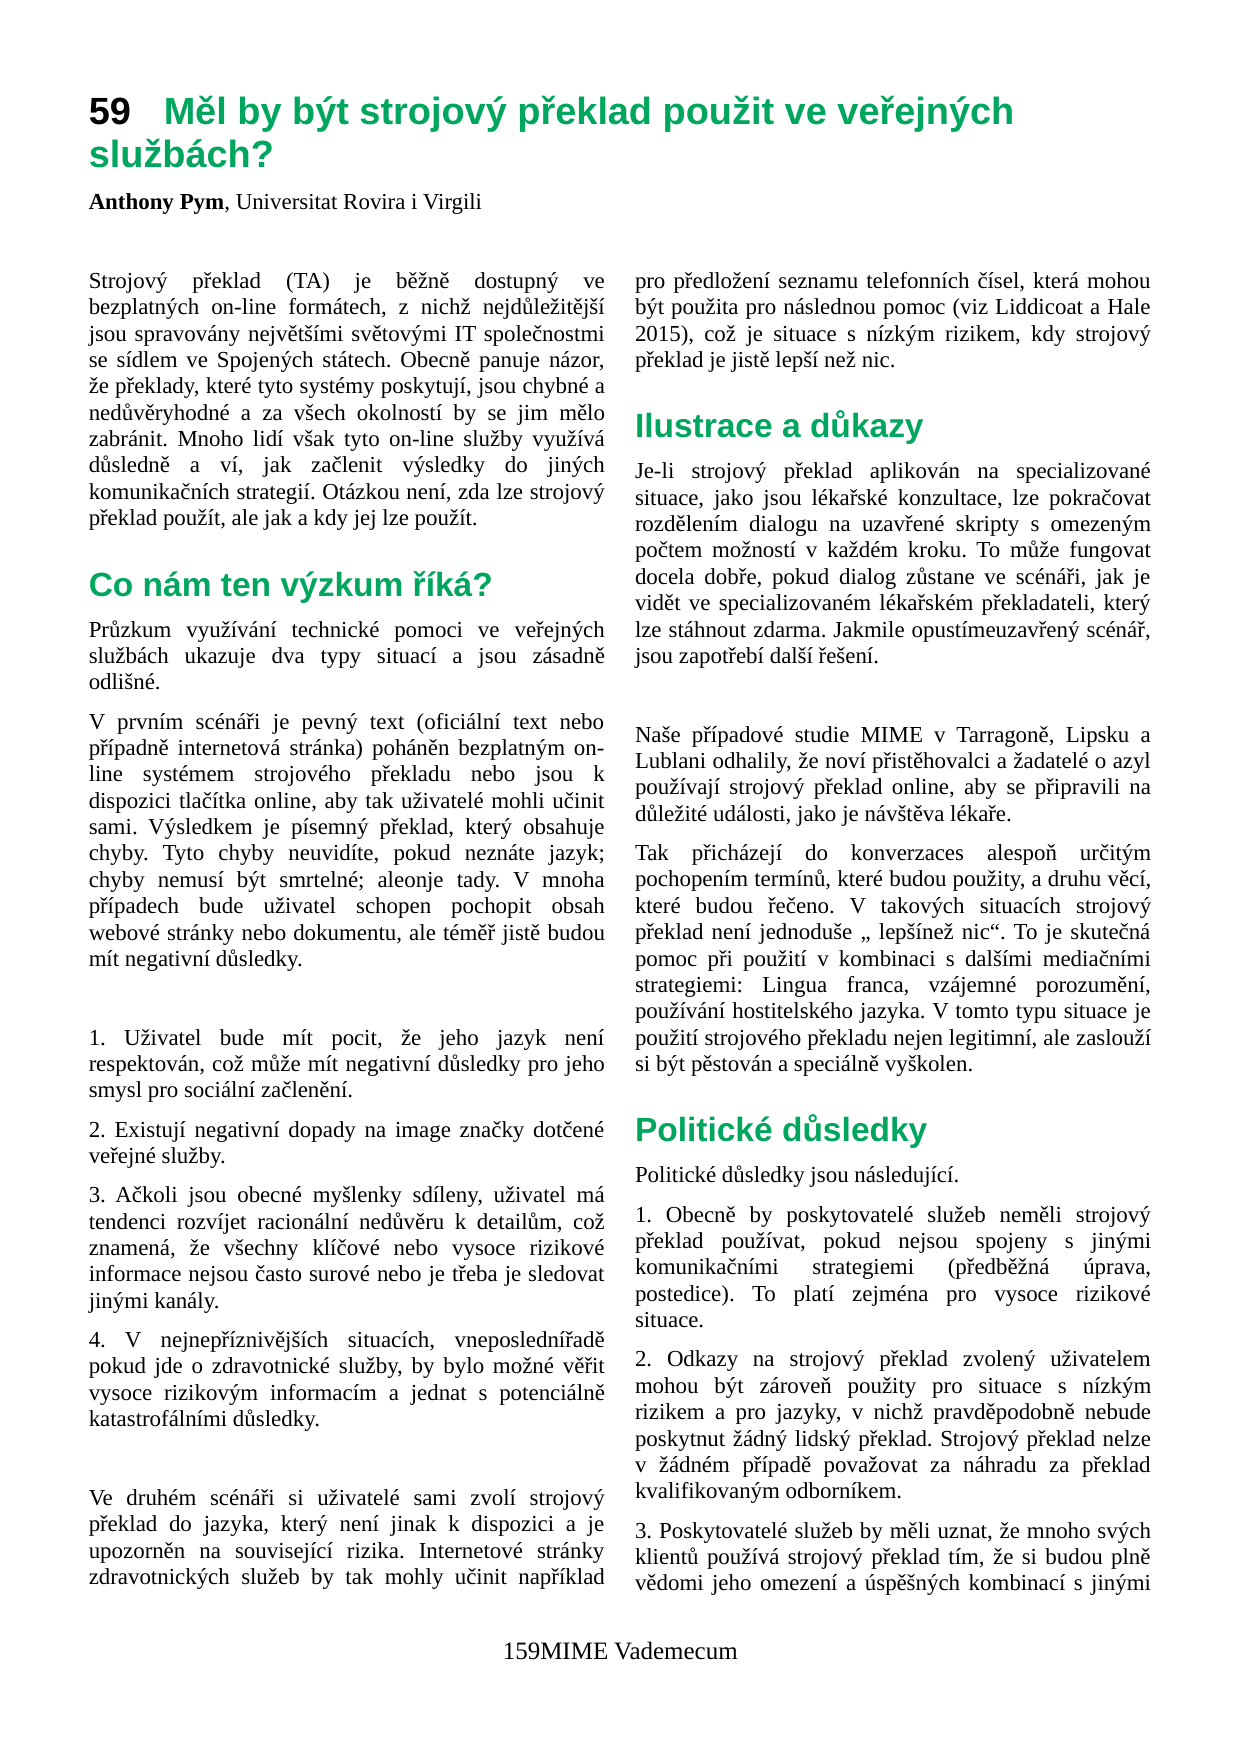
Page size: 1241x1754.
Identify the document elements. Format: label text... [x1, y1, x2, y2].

text Je-li strojový překlad aplikován na specializované situace, jako jsou lékařské konzultace, lze pokračovat rozdělením dialogu na uzavřené skripty s omezeným počtem možností v každém kroku. To může fungovat docela dobře, pokud dialog zůstane ve scénáři, jak je vidět ve specializovaném lékařském překladateli, který lze stáhnout zdarma. Jakmile opustímeuzavřený scénář, jsou zapotřebí další řešení. [635, 457, 1152, 668]
text 3. Ačkoli jsou obecné myšlenky sdíleny, uživatel má tendenci rozvíjet racionální nedůvěru k detailům, což znamená, že všechny klíčové nebo vysoce rizikové informace nejsou často surové nebo je třeba je sledovat jinými kanály. [88, 1181, 605, 1313]
text V prvním scénáři je pevný text (oficiální text nebo případně internetová stránka) poháněn bezplatným on-line systémem strojového překladu nebo jsou k dispozici tlačítka online, aby tak uživatelé mohli učinit sami. Výsledkem je písemný překlad, který obsahuje chyby. Tyto chyby neuvidíte, pokud neznáte jazyk; chyby nemusí být smrtelné; aleonje tady. V mnoha případech bude uživatel schopen pochopit obsah webové stránky nebo dokumentu, ale téměř jistě budou mít negativní důsledky. [88, 708, 605, 971]
text Tak přicházejí do konverzaces alespoň určitým pochopením termínů, které budou použity, a druhu věcí, které budou řečeno. V takových situacích strojový překlad není jednoduše „ lepšínež nic“. To je skutečná pomoc při použití v kombinaci s dalšími mediačními strategiemi: Lingua franca, vzájemné porozumění, používání hostitelského jazyka. V tomto typu situace je použití strojového překladu nejen legitimní, ale zaslouží si být pěstován a speciálně vyškolen. [635, 839, 1152, 1076]
text Anthony Pym, Universitat Rovira i Virgili [88, 188, 1152, 215]
text 3. Poskytovatelé služeb by měli uznat, že mnoho svých klientů používá strojový překlad tím, že si budou plně vědomi jeho omezení a úspěšných kombinací s jinými [635, 1517, 1152, 1596]
text 2. Existují negativní dopady na image značky dotčené veřejné služby. [88, 1116, 605, 1168]
text 2. Odkazy na strojový překlad zvolený uživatelem mohou být zároveň použity pro situace s nízkým rizikem a pro jazyky, v nichž pravděpodobně nebude poskytnut žádný lidský překlad. Strojový překlad nelze v žádném případě považovat za náhradu za překlad kvalifikovaným odborníkem. [635, 1346, 1152, 1504]
text Ve druhém scénáři si uživatelé sami zvolí strojový překlad do jazyka, který není jinak k dispozici a je upozorněn na související rizika. Internetové stránky zdravotnických služeb by tak mohly učinit například [88, 1484, 605, 1589]
text pro předložení seznamu telefonních čísel, která mohou být použita pro následnou pomoc (viz Liddicoat a Hale 2015), což je situace s nízkým rizikem, kdy strojový překlad je jistě lepší než nic. [635, 267, 1152, 372]
text Politické důsledky jsou následující. [635, 1161, 1152, 1188]
text 1. Obecně by poskytovatelé služeb neměli strojový překlad používat, pokud nejsou spojeny s jinými komunikačními strategiemi (předběžná úprava, postedice). To platí zejména pro vysoce rizikové situace. [635, 1201, 1152, 1332]
text Strojový překlad (TA) je běžně dostupný ve bezplatných on-line formátech, z nichž nejdůležitější jsou spravovány největšími světovými IT společnostmi se sídlem ve Spojených státech. Obecně panuje názor, že překlady, které tyto systémy poskytují, jsou chybné a nedůvěryhodné a za všech okolností by se jim mělo zabránit. Mnoho lidí však tyto on-line služby využívá důsledně a ví, jak začlenit výsledky do jiných komunikačních strategií. Otázkou není, zda lze strojový překlad použít, ale jak a kdy jej lze použít. [88, 267, 605, 531]
text Průzkum využívání technické pomoci ve veřejných službách ukazuje dva typy situací a jsou zásadně odlišné. [88, 616, 605, 695]
text 4. V nejnepříznivějších situacích, vneposlednířadě pokud jde o zdravotnické služby, by bylo možné věřit vysoce rizikovým informacím a jednat s potenciálně katastrofálními důsledky. [88, 1326, 605, 1432]
subtitle Politické důsledky [635, 1110, 1152, 1149]
text 1. Uživatel bude mít pocit, že jeho jazyk není respektován, což může mít negativní důsledky pro jeho smysl pro sociální začlenění. [88, 1024, 605, 1103]
subtitle Měl by být strojový překlad použit ve veřejných službách? [88, 88, 1152, 176]
subtitle Ilustrace a důkazy [635, 406, 1152, 445]
text Naše případové studie MIME v Tarragoně, Lipsku a Lublani odhalily, že noví přistěhovalci a žadatelé o azyl používají strojový překlad online, aby se připravili na důležité události, jako je návštěva lékaře. [635, 721, 1152, 826]
subtitle Co nám ten výzkum říká? [88, 564, 605, 603]
